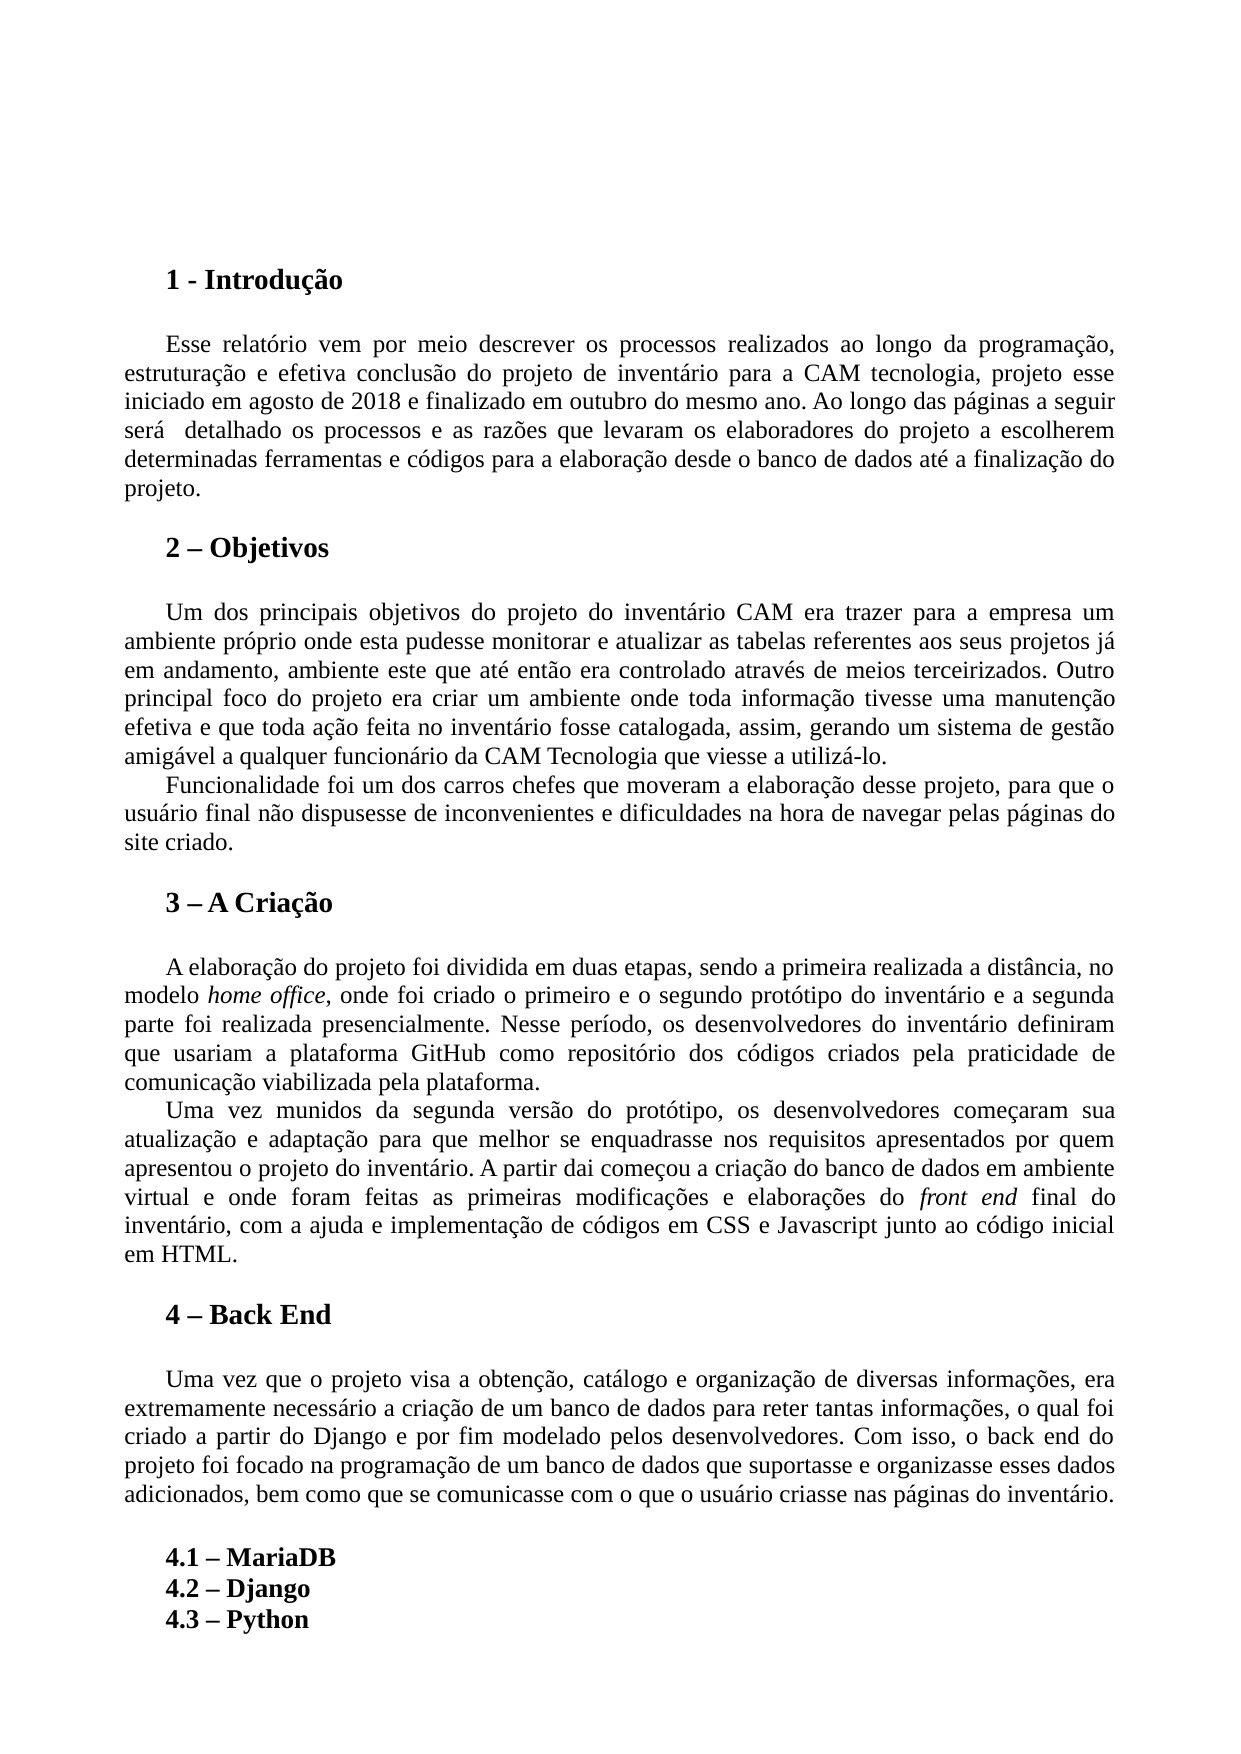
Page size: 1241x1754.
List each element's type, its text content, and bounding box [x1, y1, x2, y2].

text Uma vez munidos da segunda versão do protótipo, os desenvolvedores começaram sua atualização e adaptação para que melhor se enquadrasse nos requisitos apresentados por quem apresentou o projeto do inventário. A partir dai começou a criação do banco de dados em ambiente virtual e onde foram feitas as primeiras modificações e elaborações do front end final do inventário, com a ajuda e implementação de códigos em CSS e Javascript junto ao código inicial em HTML. [124, 1096, 1116, 1268]
text Funcionalidade foi um dos carros chefes que moveram a elaboração desse projeto, para que o usuário final não dispusesse de inconvenientes e dificuldades na hora de navegar pelas páginas do site criado. [124, 770, 1116, 856]
text Esse relatório vem por meio descrever os processos realizados ao longo da programação, estruturação e efetiva conclusão do projeto de inventário para a CAM tecnologia, projeto esse iniciado em agosto de 2018 e finalizado em outubro do mesmo ano. Ao longo das páginas a seguir será detalhado os processos e as razões que levaram os elaboradores do projeto a escolherem determinadas ferramentas e códigos para a elaboração desde o banco de dados até a finalização do projeto. [124, 329, 1116, 501]
text 3 – A Criação [124, 885, 1116, 918]
text 4.1 – MariaDB [124, 1541, 1116, 1572]
text A elaboração do projeto foi dividida em duas etapas, sendo a primeira realizada a distância, no modelo home office, onde foi criado o primeiro e o segundo protótipo do inventário e a segunda parte foi realizada presencialmente. Nesse período, os desenvolvedores do inventário definiram que usariam a plataforma GitHub como repositório dos códigos criados pela praticidade de comunicação viabilizada pela plataforma. [124, 952, 1116, 1096]
text 4.3 – Python [124, 1603, 1116, 1635]
text 4 – Back End [124, 1297, 1116, 1330]
text Um dos principais objetivos do projeto do inventário CAM era trazer para a empresa um ambiente próprio onde esta pudesse monitorar e atualizar as tabelas referentes aos seus projetos já em andamento, ambiente este que até então era controlado através de meios terceirizados. Outro principal foco do projeto era criar um ambiente onde toda informação tivesse uma manutenção efetiva e que toda ação feita no inventário fosse catalogada, assim, gerando um sistema de gestão amigável a qualquer funcionário da CAM Tecnologia que viesse a utilizá-lo. [124, 597, 1116, 770]
text 1 - Introdução [124, 262, 1116, 295]
text 2 – Objetivos [124, 530, 1116, 564]
text 4.2 – Django [124, 1572, 1116, 1603]
text Uma vez que o projeto visa a obtenção, catálogo e organização de diversas informações, era extremamente necessário a criação de um banco de dados para reter tantas informações, o qual foi criado a partir do Django e por fim modelado pelos desenvolvedores. Com isso, o back end do projeto foi focado na programação de um banco de dados que suportasse e organizasse esses dados adicionados, bem como que se comunicasse com o que o usuário criasse nas páginas do inventário. [124, 1364, 1116, 1508]
